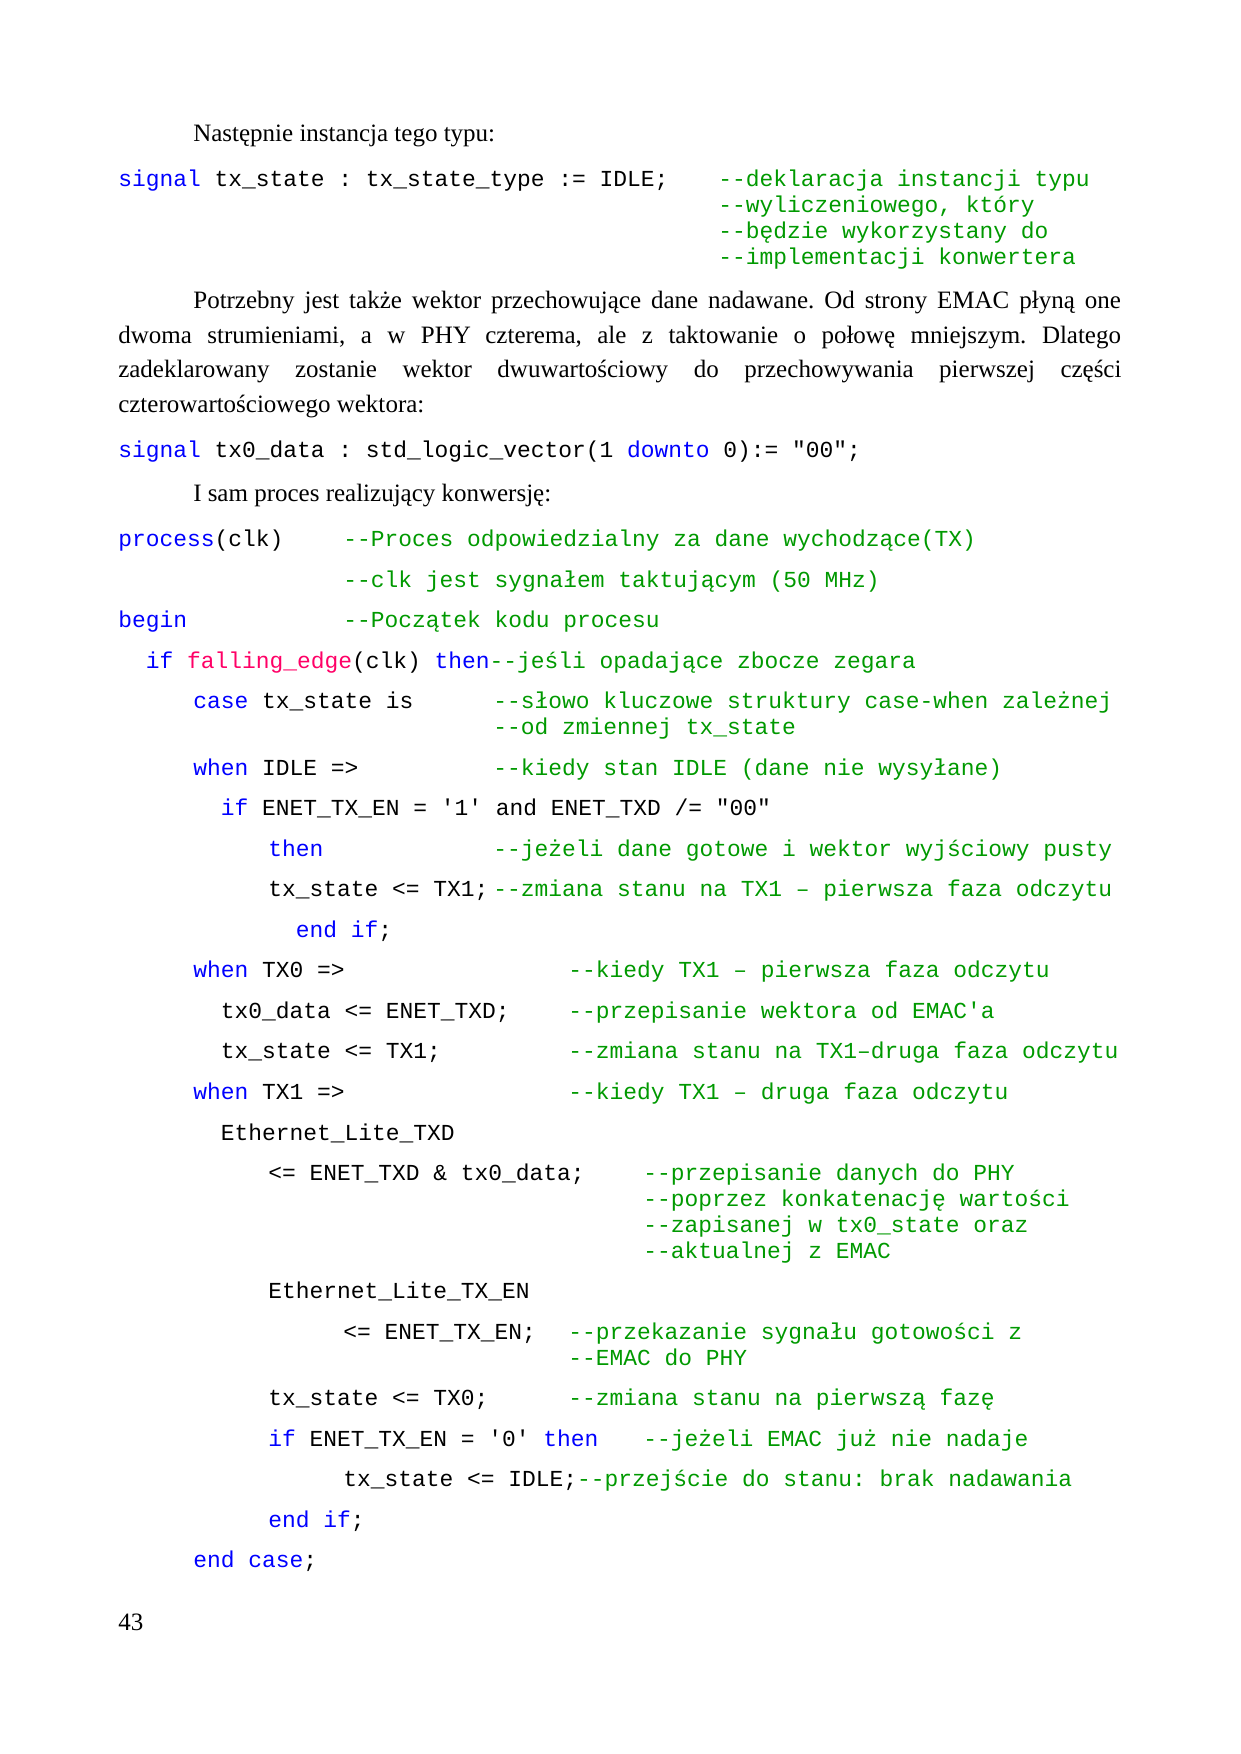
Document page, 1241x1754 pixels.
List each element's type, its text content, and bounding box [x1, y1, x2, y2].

text tx_state <= IDLE;--przejście do stanu: brak nadawania [118, 1468, 1122, 1494]
text Potrzebny jest także wektor przechowujące dane nadawane. Od strony EMAC płyną one dwoma strumieniami, a w PHY czterema, ale z taktowanie o połowę mniejszym. Dlatego zadeklarowany zostanie wektor dwuwartościowy do przechowywania pierwszej części czterowartościowego wektora: [118, 286, 1122, 418]
text end if; [118, 1508, 1122, 1534]
text end case; [118, 1549, 1122, 1575]
text when IDLE => --kiedy stan IDLE (dane nie wysyłane) [118, 756, 1122, 782]
text tx0_data <= ENET_TXD; --przepisanie wektora od EMAC'a [118, 999, 1122, 1025]
text Następnie instancja tego typu: [118, 118, 1122, 147]
text end if; [118, 918, 1122, 944]
text process(clk) --Proces odpowiedzialny za dane wychodzące(TX) [118, 528, 1122, 553]
text tx_state <= TX1; --zmiana stanu na TX1–druga faza odczytu [118, 1040, 1122, 1066]
text if falling_edge(clk) then--jeśli opadające zbocze zegara [118, 649, 1122, 675]
text if ENET_TX_EN = '1' and ENET_TXD /= "00" [118, 797, 1122, 823]
text then --jeżeli dane gotowe i wektor wyjściowy pusty [118, 837, 1122, 863]
text case tx_state is --słowo kluczowe struktury case-when zależnej --od zmiennej tx_state [118, 690, 1122, 742]
text <= ENET_TXD & tx0_data; --przepisanie danych do PHY --poprzez konkatenację wartości --zapisanej w tx0_state oraz --aktualnej z EMAC [118, 1161, 1122, 1265]
text tx_state <= TX0; --zmiana stanu na pierwszą fazę [118, 1387, 1122, 1413]
text if ENET_TX_EN = '0' then --jeżeli EMAC już nie nadaje [118, 1427, 1122, 1453]
text I sam proces realizujący konwersję: [118, 478, 1122, 507]
text Ethernet_Lite_TXD [118, 1121, 1122, 1147]
text when TX0 => --kiedy TX1 – pierwsza faza odczytu [118, 959, 1122, 985]
text tx_state <= TX1; --zmiana stanu na TX1 – pierwsza faza odczytu [118, 878, 1122, 904]
text begin --Początek kodu procesu [118, 609, 1122, 634]
text when TX1 => --kiedy TX1 – druga faza odczytu [118, 1080, 1122, 1106]
text signal tx0_data : std_logic_vector(1 downto 0):= "00"; [118, 438, 1122, 464]
text <= ENET_TX_EN; --przekazanie sygnału gotowości z --EMAC do PHY [118, 1320, 1122, 1372]
text Ethernet_Lite_TX_EN [118, 1280, 1122, 1306]
text --clk jest sygnałem taktującym (50 MHz) [118, 568, 1122, 594]
text signal tx_state : tx_state_type := IDLE; --deklaracja instancji typu --wyliczeniowego, który --będzie wykorzystany do --implementacji konwertera [118, 167, 1122, 271]
